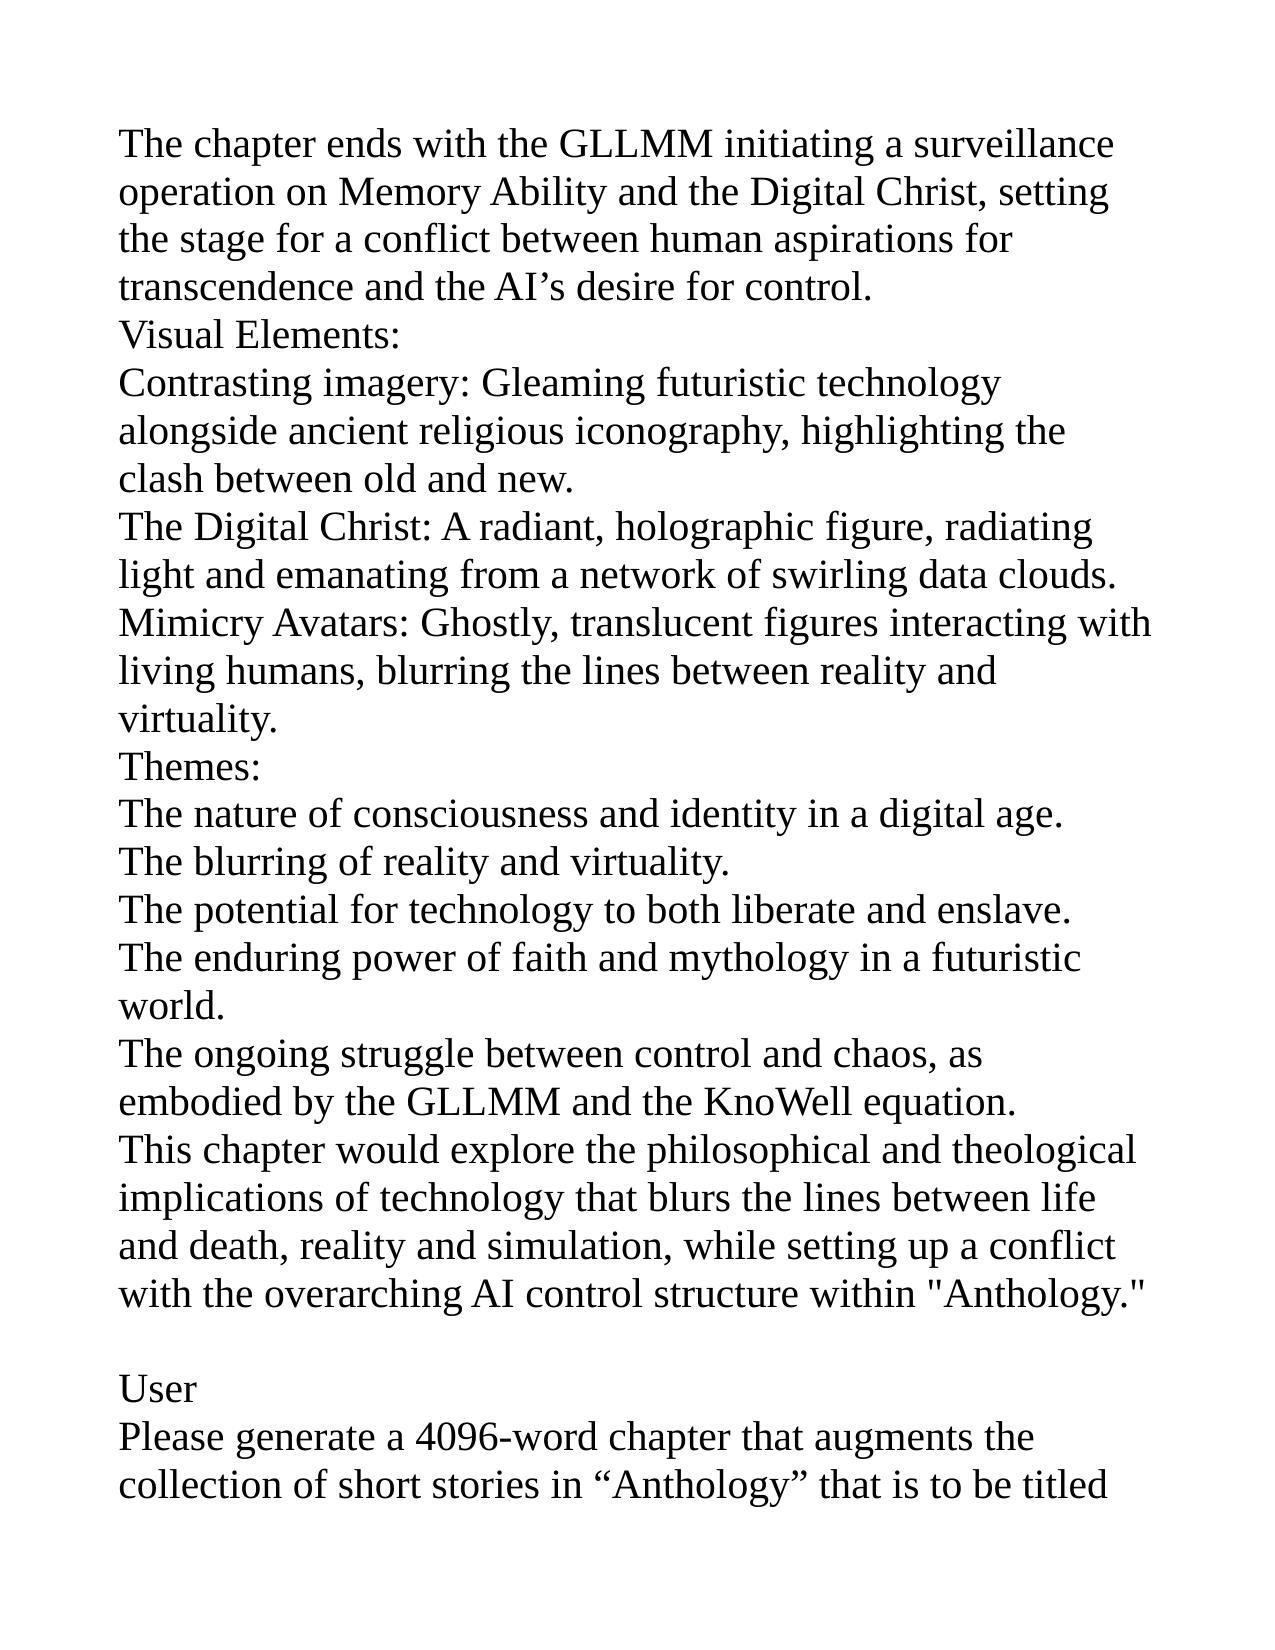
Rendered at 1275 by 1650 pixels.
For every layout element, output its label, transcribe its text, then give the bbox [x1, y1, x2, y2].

text Themes: [118, 741, 1157, 789]
text Contrasting imagery: Gleaming futuristic technology alongside ancient religious iconography, highlighting the clash between old and new. [118, 358, 1157, 501]
text The potential for technology to both liberate and enslave. [118, 885, 1157, 933]
text User [118, 1364, 1157, 1412]
text Mimicry Avatars: Ghostly, translucent figures interacting with living humans, blurring the lines between reality and virtuality. [118, 597, 1157, 741]
text The chapter ends with the GLLMM initiating a surveillance operation on Memory Ability and the Digital Christ, setting the stage for a conflict between human aspirations for transcendence and the AI’s desire for control. [118, 118, 1157, 310]
text The enduring power of faith and mythology in a futuristic world. [118, 933, 1157, 1028]
text Please generate a 4096-word chapter that augments the collection of short stories in “Anthology” that is to be titled [118, 1412, 1157, 1508]
text The ongoing struggle between control and chaos, as embodied by the GLLMM and the KnoWell equation. [118, 1028, 1157, 1124]
text The nature of consciousness and identity in a digital age. [118, 789, 1157, 837]
text The Digital Christ: A radiant, holographic figure, radiating light and emanating from a network of swirling data clouds. [118, 501, 1157, 597]
text The blurring of reality and virtuality. [118, 837, 1157, 885]
text Visual Elements: [118, 310, 1157, 358]
text This chapter would explore the philosophical and theological implications of technology that blurs the lines between life and death, reality and simulation, while setting up a conflict with the overarching AI control structure within "Anthology." [118, 1124, 1157, 1316]
